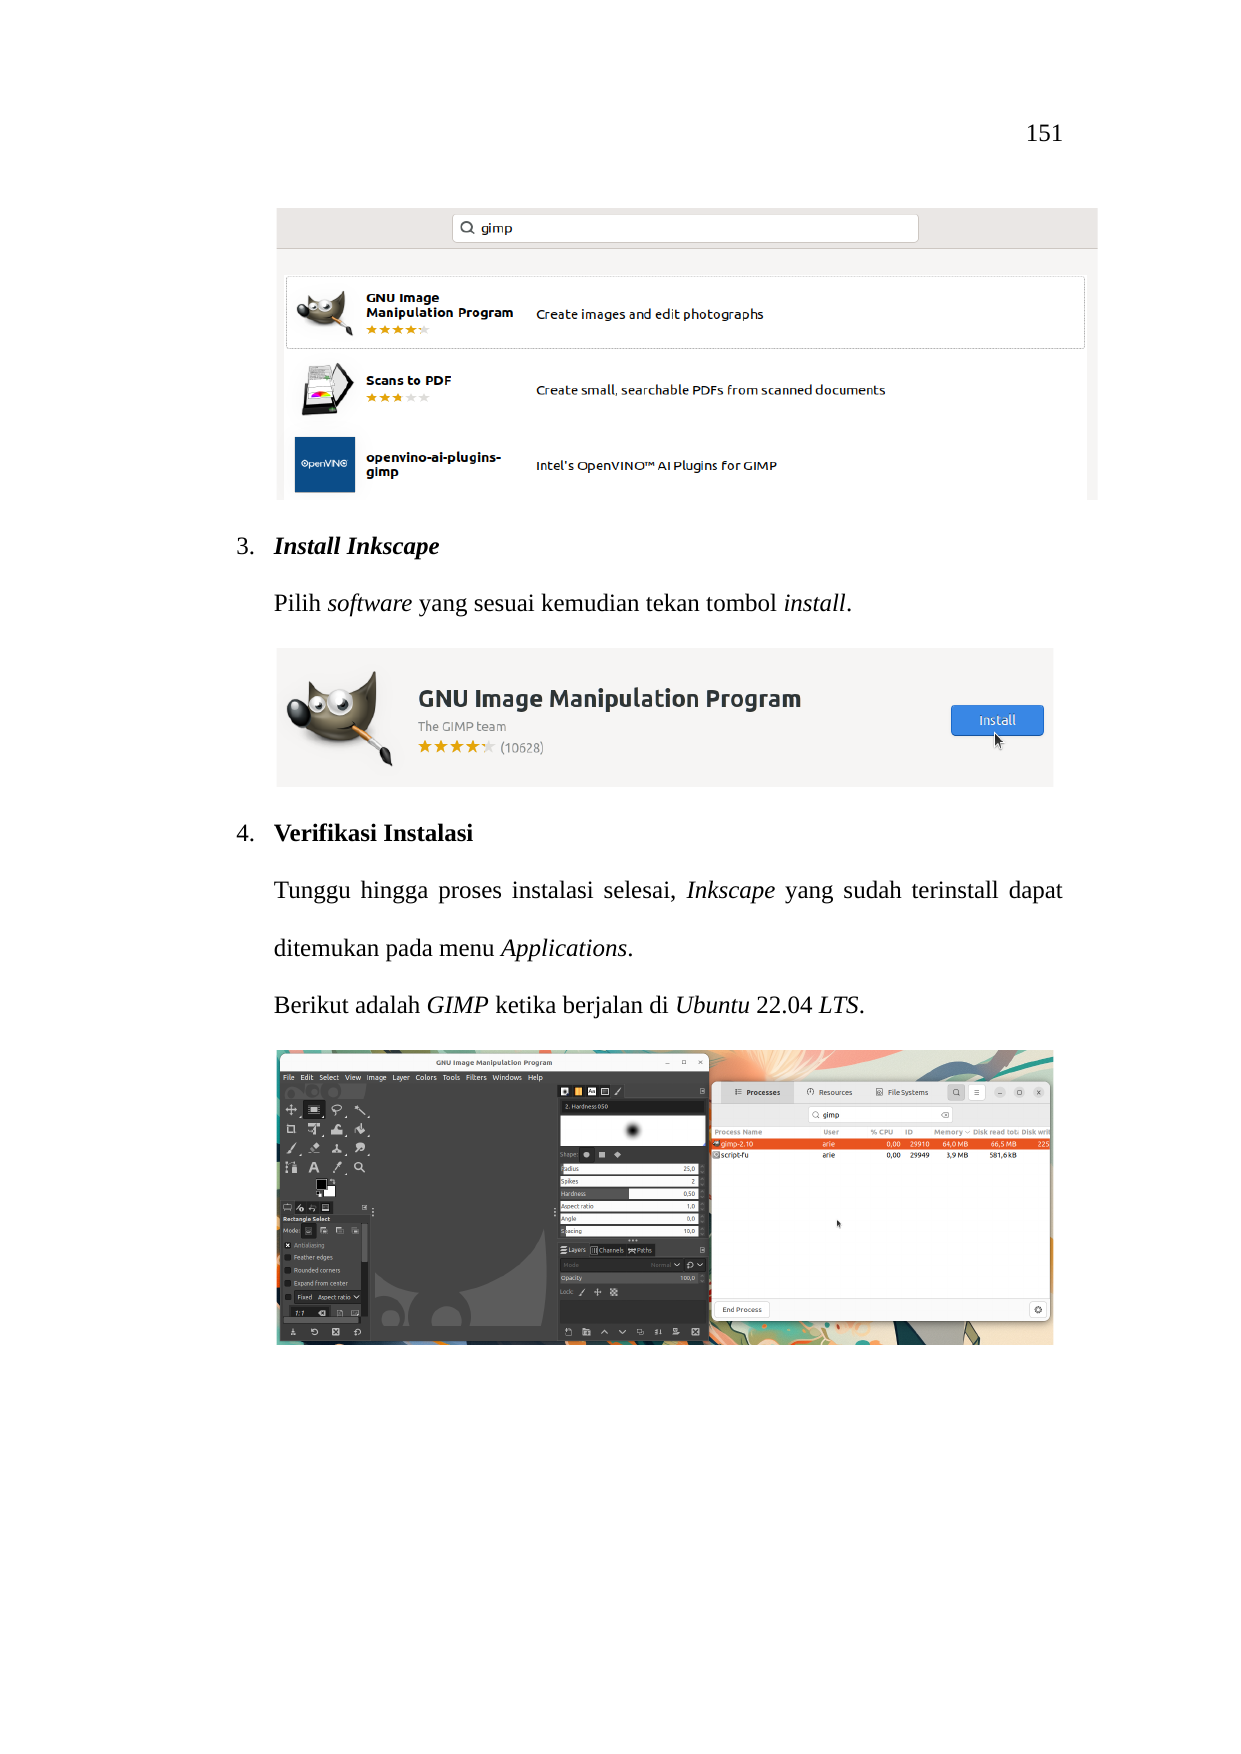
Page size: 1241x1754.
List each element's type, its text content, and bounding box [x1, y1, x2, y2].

list Install Inkscape [236, 531, 1063, 559]
list Berikut adalah GIMP ketika berjalan di Ubuntu 22.04 LTS. [236, 990, 1063, 1019]
list Verifikasi Instalasi [236, 818, 1063, 847]
picture [276, 648, 1054, 787]
picture [276, 208, 1098, 500]
list Pilih software yang sesuai kemudian tekan tombol install. [236, 588, 1063, 617]
picture [276, 1050, 1054, 1345]
list Tunggu hingga proses instalasi selesai, Inkscape yang sudah terinstall dapat ditemukan pada menu Applications. [236, 875, 1063, 962]
